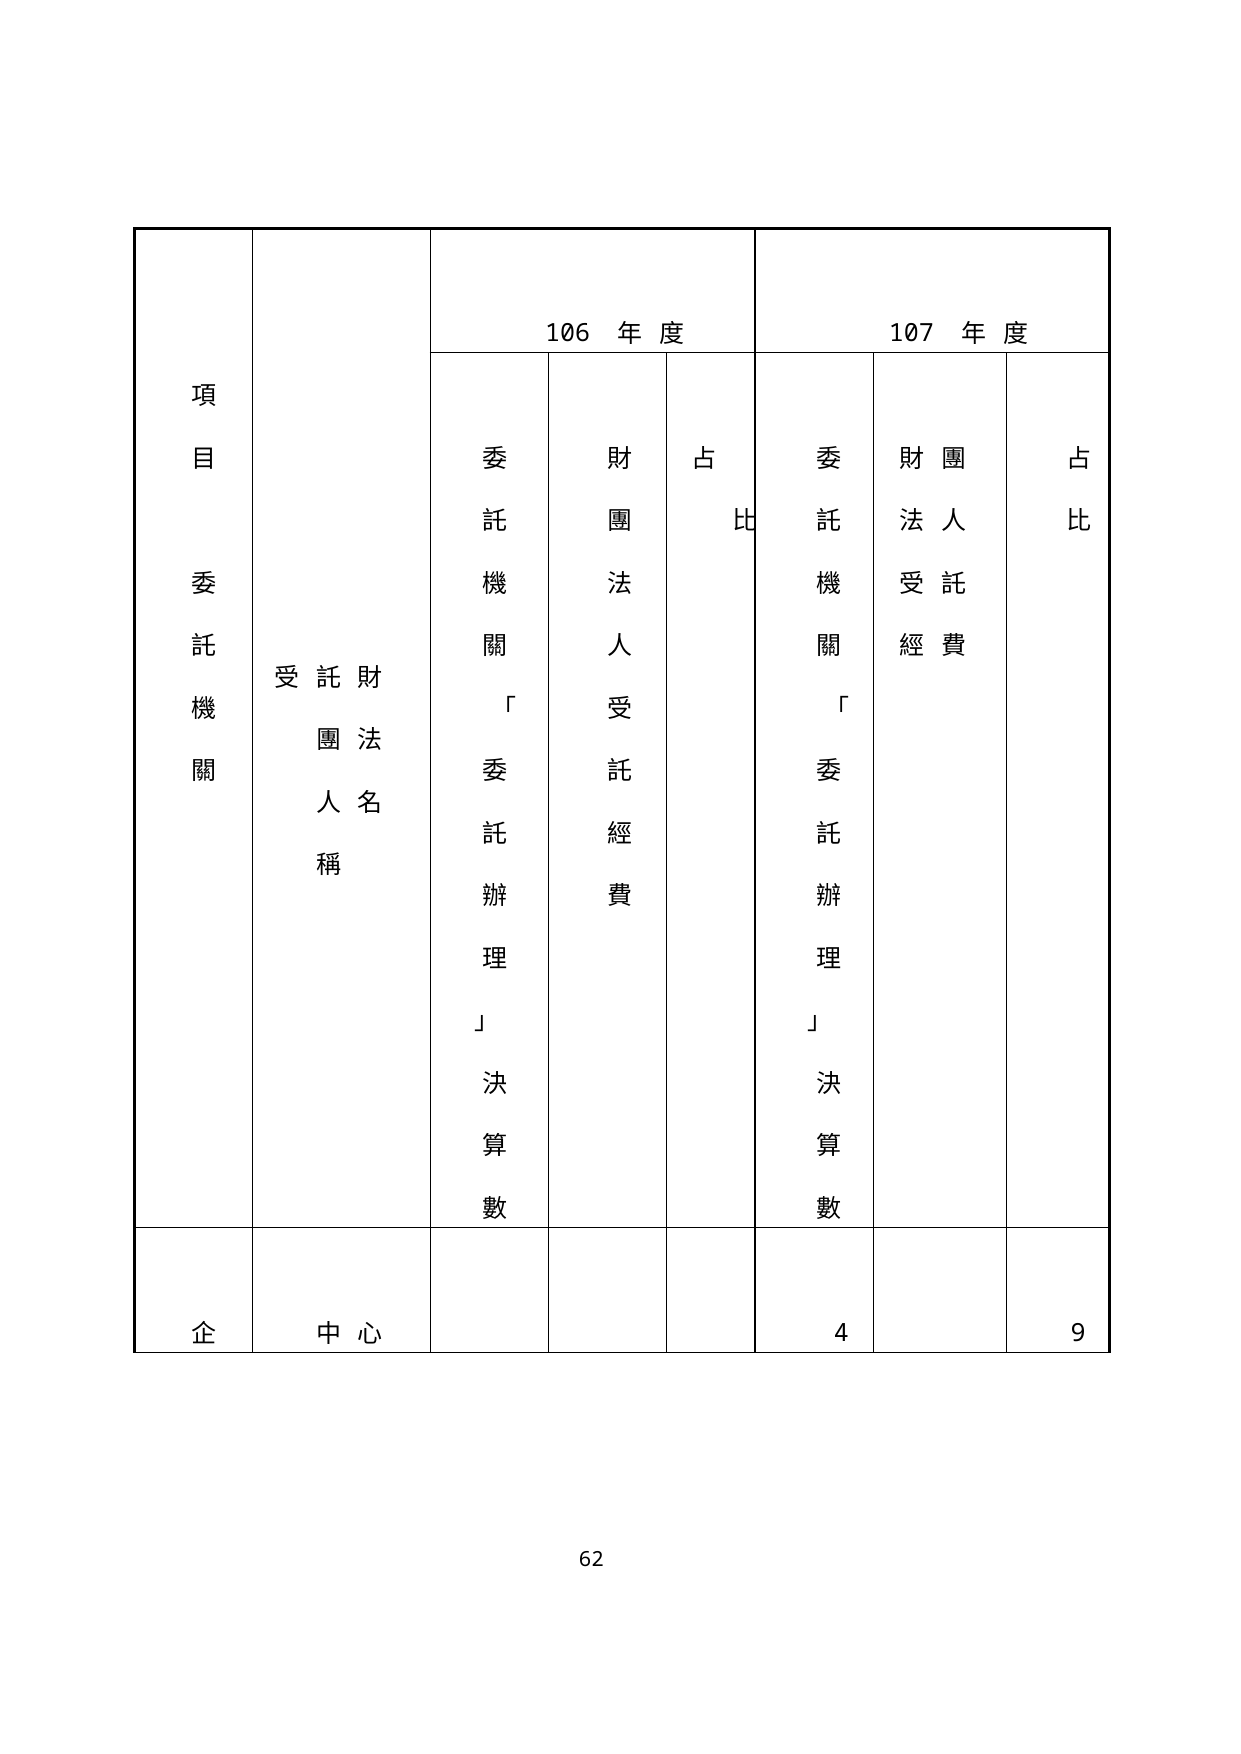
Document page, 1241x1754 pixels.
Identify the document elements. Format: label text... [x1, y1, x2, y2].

table_header 受託財團法人名稱 [253, 230, 430, 1227]
table_cell 企 [136, 1228, 252, 1352]
table_cell [667, 1228, 754, 1352]
table_cell 財團法人受託經費 [874, 353, 1006, 1227]
table_cell 財團法人受託經費 [549, 353, 666, 1227]
table_cell 9 [1007, 1228, 1108, 1352]
table_cell 中心 [253, 1228, 430, 1352]
table_cell [431, 1228, 548, 1352]
table_cell 委託機關「委託辦理」決算數 [431, 353, 548, 1227]
table_cell 占比 [667, 353, 754, 1227]
table_cell 委託機關「委託辦理」決算數 [756, 353, 873, 1227]
table_header 107年度 [756, 230, 1108, 352]
table_header 106年度 [431, 230, 754, 352]
table_header 項目 委託 機關 [136, 230, 252, 1227]
table_cell 占比 [1007, 353, 1108, 1227]
table_cell [549, 1228, 666, 1352]
table_cell 4 [756, 1228, 873, 1352]
table_cell [874, 1228, 1006, 1352]
